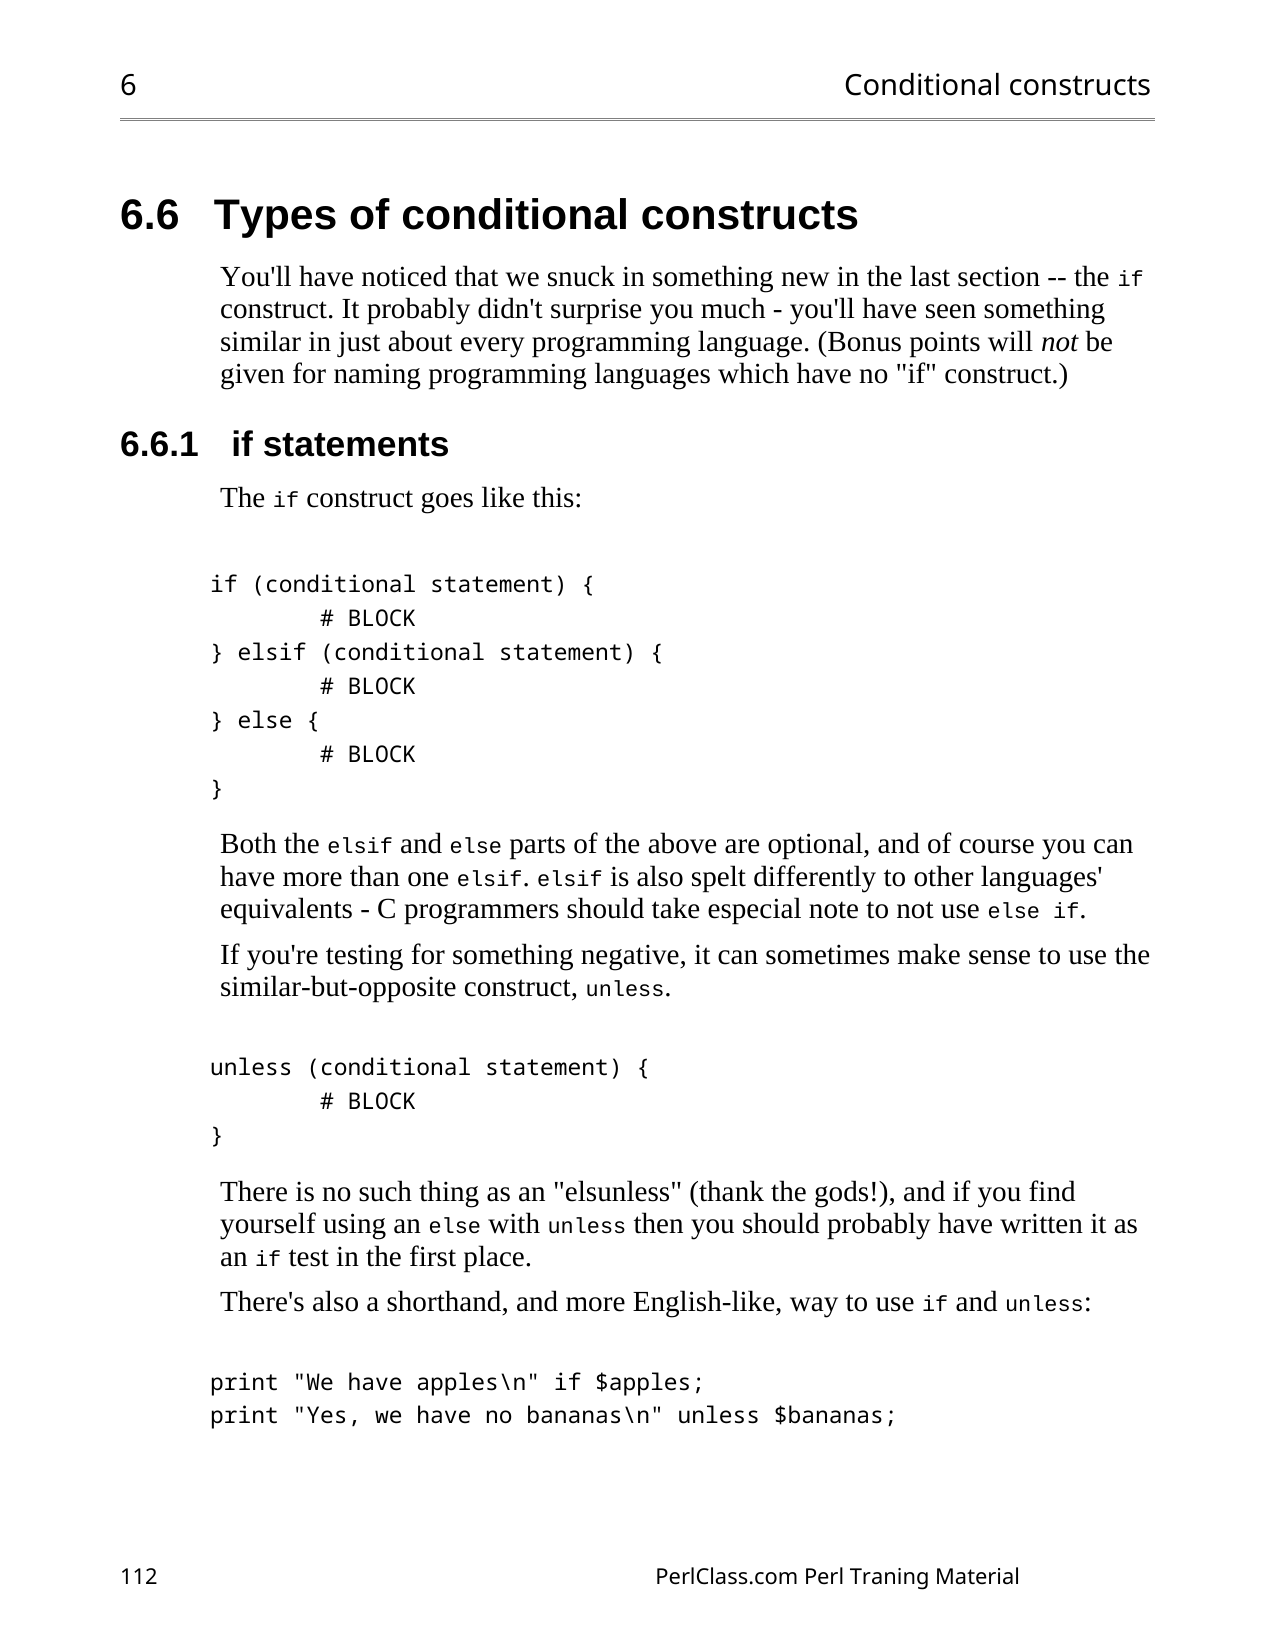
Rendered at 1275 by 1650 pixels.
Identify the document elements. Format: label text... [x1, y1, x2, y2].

text } [210, 770, 1155, 803]
text if (conditional statement) { [210, 566, 1155, 599]
text The if construct goes like this: [220, 482, 1155, 514]
text There is no such thing as an "elsunless" (thank the gods!), and if you find yourself using an else with unless then you should probably have written it as an if test in the first place. [220, 1175, 1155, 1273]
text # BLOCK [210, 1083, 1155, 1116]
text unless (conditional statement) { [210, 1049, 1155, 1082]
subtitle Types of conditional constructs [120, 182, 1155, 238]
text # BLOCK [210, 736, 1155, 769]
subtitle if statements [120, 417, 1155, 464]
text # BLOCK [210, 600, 1155, 633]
text # BLOCK [210, 668, 1155, 701]
text print "Yes, we have no bananas\n" unless $bananas; [210, 1398, 1155, 1431]
text } else { [210, 702, 1155, 735]
text There's also a shorthand, and more English-like, way to use if and unless: [220, 1285, 1155, 1318]
text Both the elsif and else parts of the above are optional, and of course you can have more than one elsif. elsif is also spelt differently to other languages' equivalents - C programmers should take especial note to not use else if. [220, 828, 1155, 926]
text print "We have apples\n" if $apples; [210, 1364, 1155, 1397]
text } [210, 1117, 1155, 1150]
text You'll have noticed that we snuck in something new in the last section -- the if construct. It probably didn't surprise you much - you'll have seen something similar in just about every programming language. (Bonus points will not be given for naming programming languages which have no "if" construct.) [220, 260, 1155, 390]
text } elsif (conditional statement) { [210, 634, 1155, 667]
text If you're testing for something negative, it can sometimes make sense to use the similar-but-opposite construct, unless. [220, 938, 1155, 1003]
